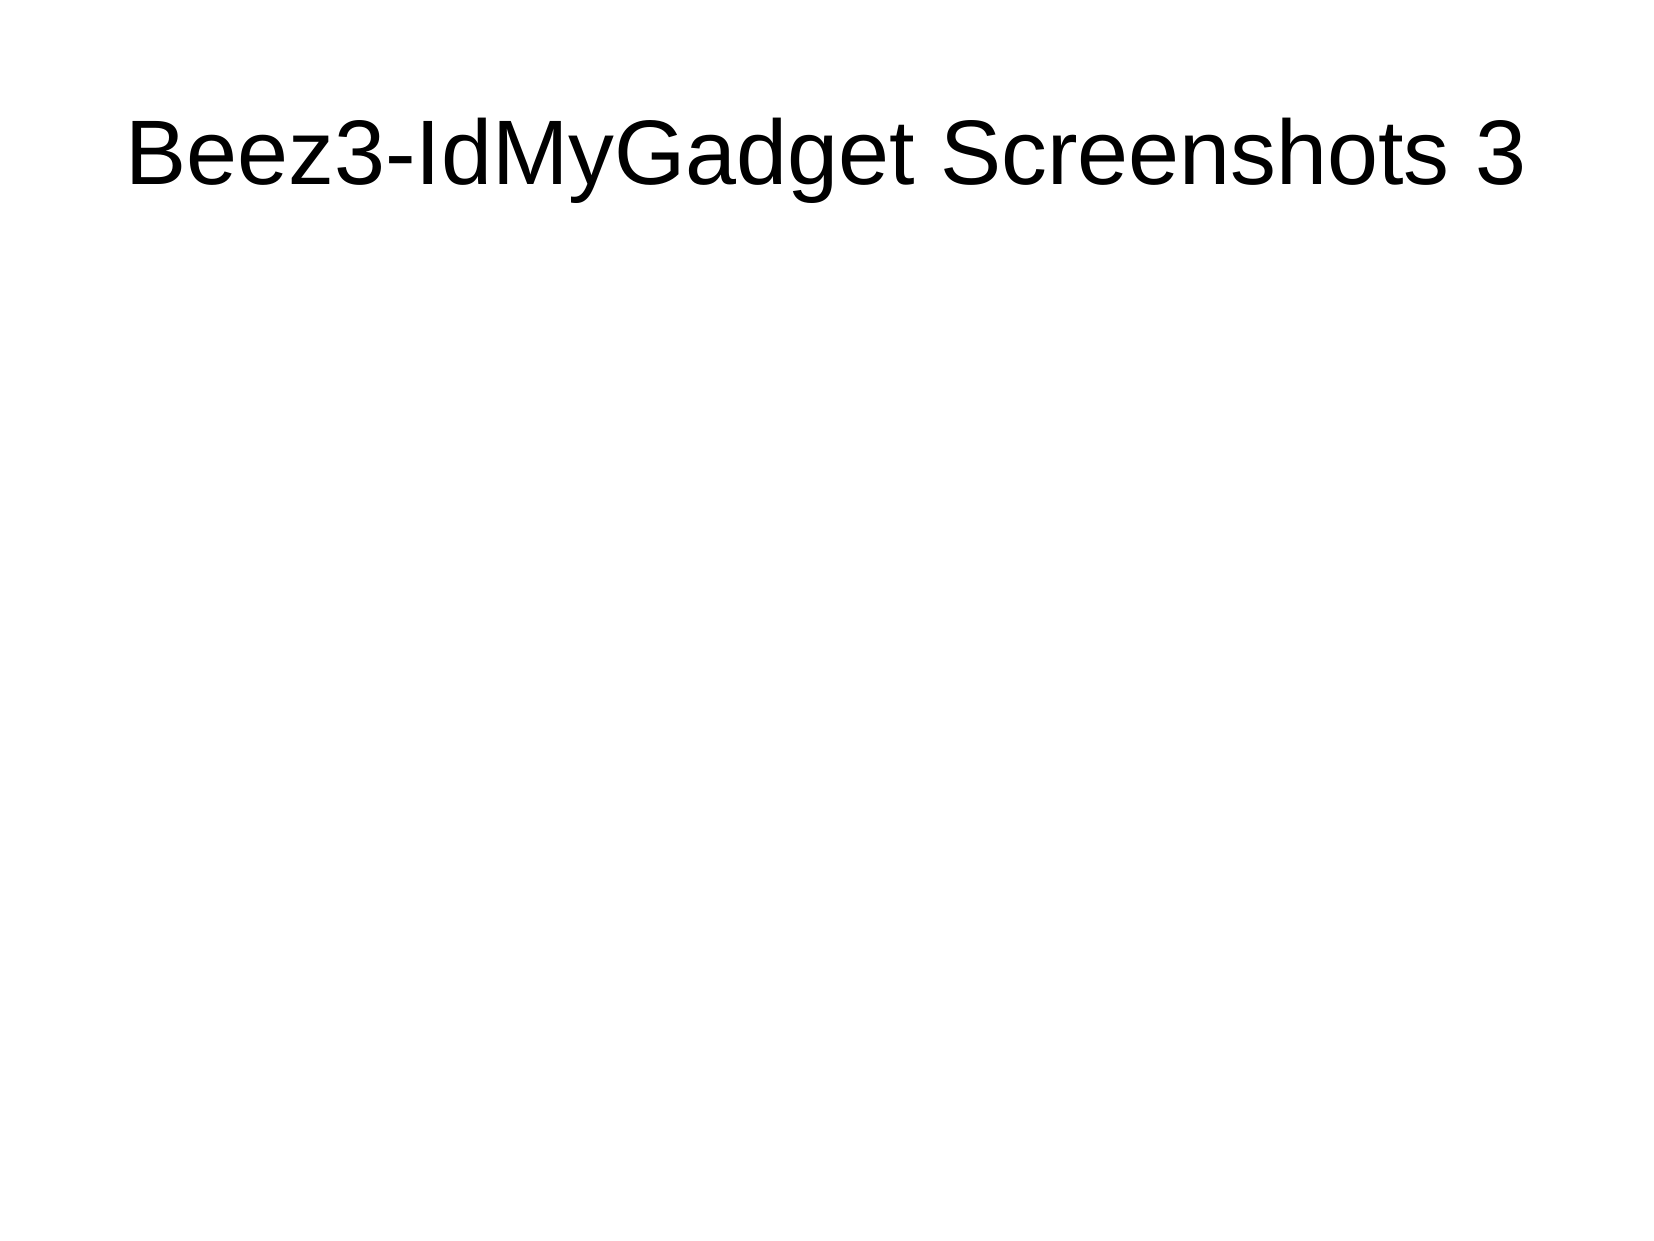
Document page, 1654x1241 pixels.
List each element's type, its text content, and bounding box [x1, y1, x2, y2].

title Beez3-IdMyGadget Screenshots 3 [82, 49, 1571, 257]
